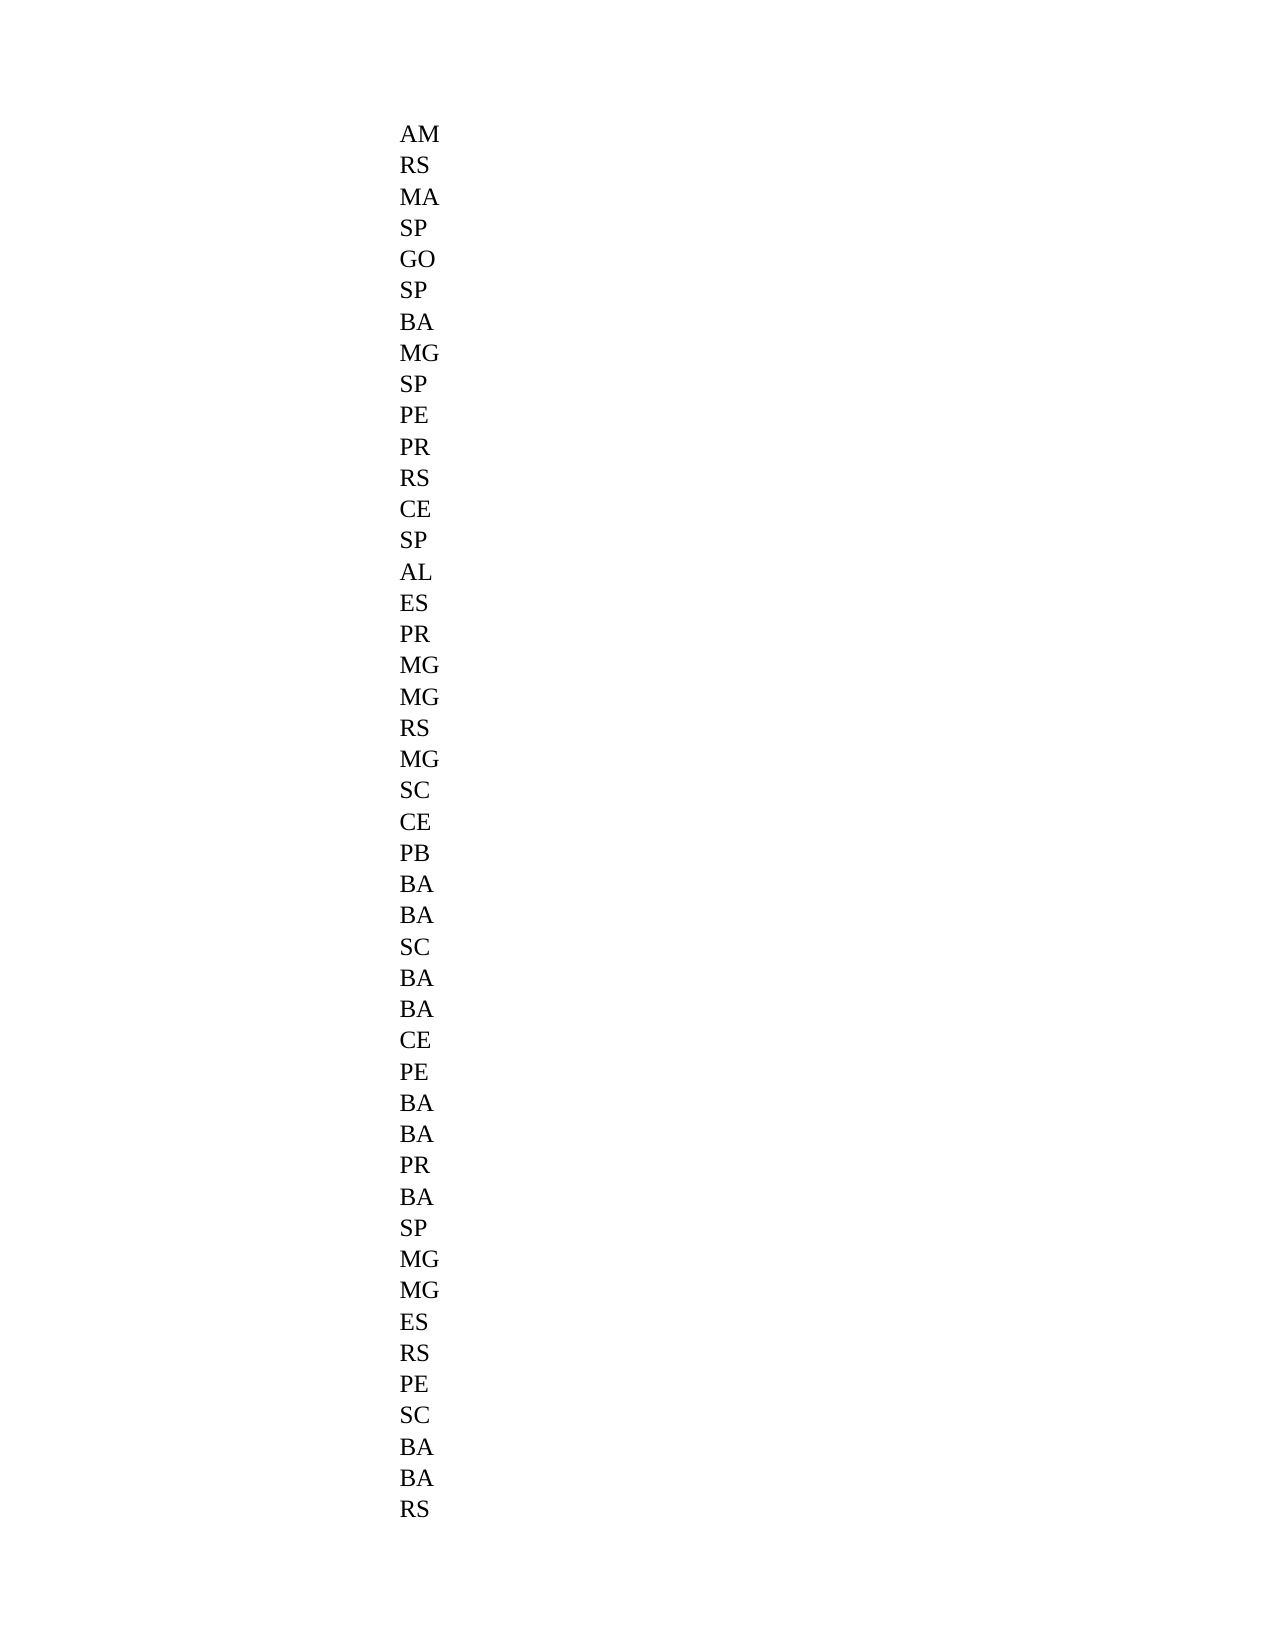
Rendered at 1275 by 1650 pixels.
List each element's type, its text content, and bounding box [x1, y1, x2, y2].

table_cell PE [399, 1368, 446, 1399]
table_cell [118, 712, 399, 743]
table_cell BA [399, 899, 446, 931]
table_cell SP [399, 274, 446, 306]
table_cell BA [399, 868, 446, 899]
table_cell SP [399, 212, 446, 243]
table_cell [118, 1431, 399, 1462]
table_cell BA [399, 962, 446, 993]
table_cell RS [399, 1493, 446, 1524]
table_cell [118, 368, 399, 399]
table_cell RS [399, 149, 446, 181]
table_cell BA [399, 1181, 446, 1212]
table_cell [118, 931, 399, 962]
table_cell [118, 868, 399, 899]
table_cell [118, 118, 399, 149]
table_cell BA [399, 1462, 446, 1493]
table_cell PE [399, 1056, 446, 1087]
table_cell SP [399, 1212, 446, 1243]
table_cell PB [399, 837, 446, 868]
table_cell [118, 837, 399, 868]
table_cell [118, 806, 399, 837]
table_cell AL [399, 556, 446, 587]
table_cell PR [399, 618, 446, 649]
table_cell [118, 1462, 399, 1493]
table_cell [118, 587, 399, 618]
table_cell [118, 1306, 399, 1337]
table_cell [118, 493, 399, 524]
table_cell [118, 1024, 399, 1056]
table_cell SC [399, 931, 446, 962]
table_cell [118, 962, 399, 993]
table_cell [118, 212, 399, 243]
table_cell [118, 774, 399, 806]
table_cell SC [399, 1399, 446, 1431]
table_cell ES [399, 1306, 446, 1337]
table_cell BA [399, 306, 446, 337]
table_cell RS [399, 1337, 446, 1368]
table_cell SP [399, 524, 446, 556]
table_cell [118, 1493, 399, 1524]
table_cell RS [399, 462, 446, 493]
table_cell CE [399, 1024, 446, 1056]
table_cell MG [399, 681, 446, 712]
table_cell PR [399, 431, 446, 462]
table_cell PE [399, 399, 446, 431]
table_cell SP [399, 368, 446, 399]
table_cell [118, 274, 399, 306]
table_cell [118, 462, 399, 493]
table_cell [118, 556, 399, 587]
table_cell AM [399, 118, 446, 149]
table_cell [118, 899, 399, 931]
table_cell [118, 1274, 399, 1306]
table_cell [118, 1337, 399, 1368]
table_cell [118, 1399, 399, 1431]
table_cell [118, 306, 399, 337]
table_cell GO [399, 243, 446, 274]
table_cell [118, 1243, 399, 1274]
table_cell [118, 649, 399, 681]
table_cell SC [399, 774, 446, 806]
table_cell CE [399, 806, 446, 837]
table_cell [118, 149, 399, 181]
table_cell [118, 1087, 399, 1118]
table_cell [118, 1056, 399, 1087]
table_cell [118, 524, 399, 556]
table_cell [118, 399, 399, 431]
table_cell [118, 1118, 399, 1149]
table_cell MA [399, 181, 446, 212]
table_cell CE [399, 493, 446, 524]
table_cell MG [399, 1274, 446, 1306]
table_cell MG [399, 743, 446, 774]
table_cell MG [399, 1243, 446, 1274]
table_cell [118, 431, 399, 462]
table_cell RS [399, 712, 446, 743]
table_cell [118, 1368, 399, 1399]
table_cell MG [399, 337, 446, 368]
table_cell [118, 243, 399, 274]
table_cell [118, 743, 399, 774]
table_cell [118, 181, 399, 212]
table_cell BA [399, 1118, 446, 1149]
table_cell BA [399, 1087, 446, 1118]
table_cell [118, 618, 399, 649]
table_cell BA [399, 993, 446, 1024]
table_cell BA [399, 1431, 446, 1462]
table_cell [118, 1149, 399, 1181]
table_cell [118, 1181, 399, 1212]
table_cell ES [399, 587, 446, 618]
table_cell [118, 337, 399, 368]
table_cell [118, 681, 399, 712]
table_cell PR [399, 1149, 446, 1181]
table_cell [118, 993, 399, 1024]
table_cell [118, 1212, 399, 1243]
table_cell MG [399, 649, 446, 681]
